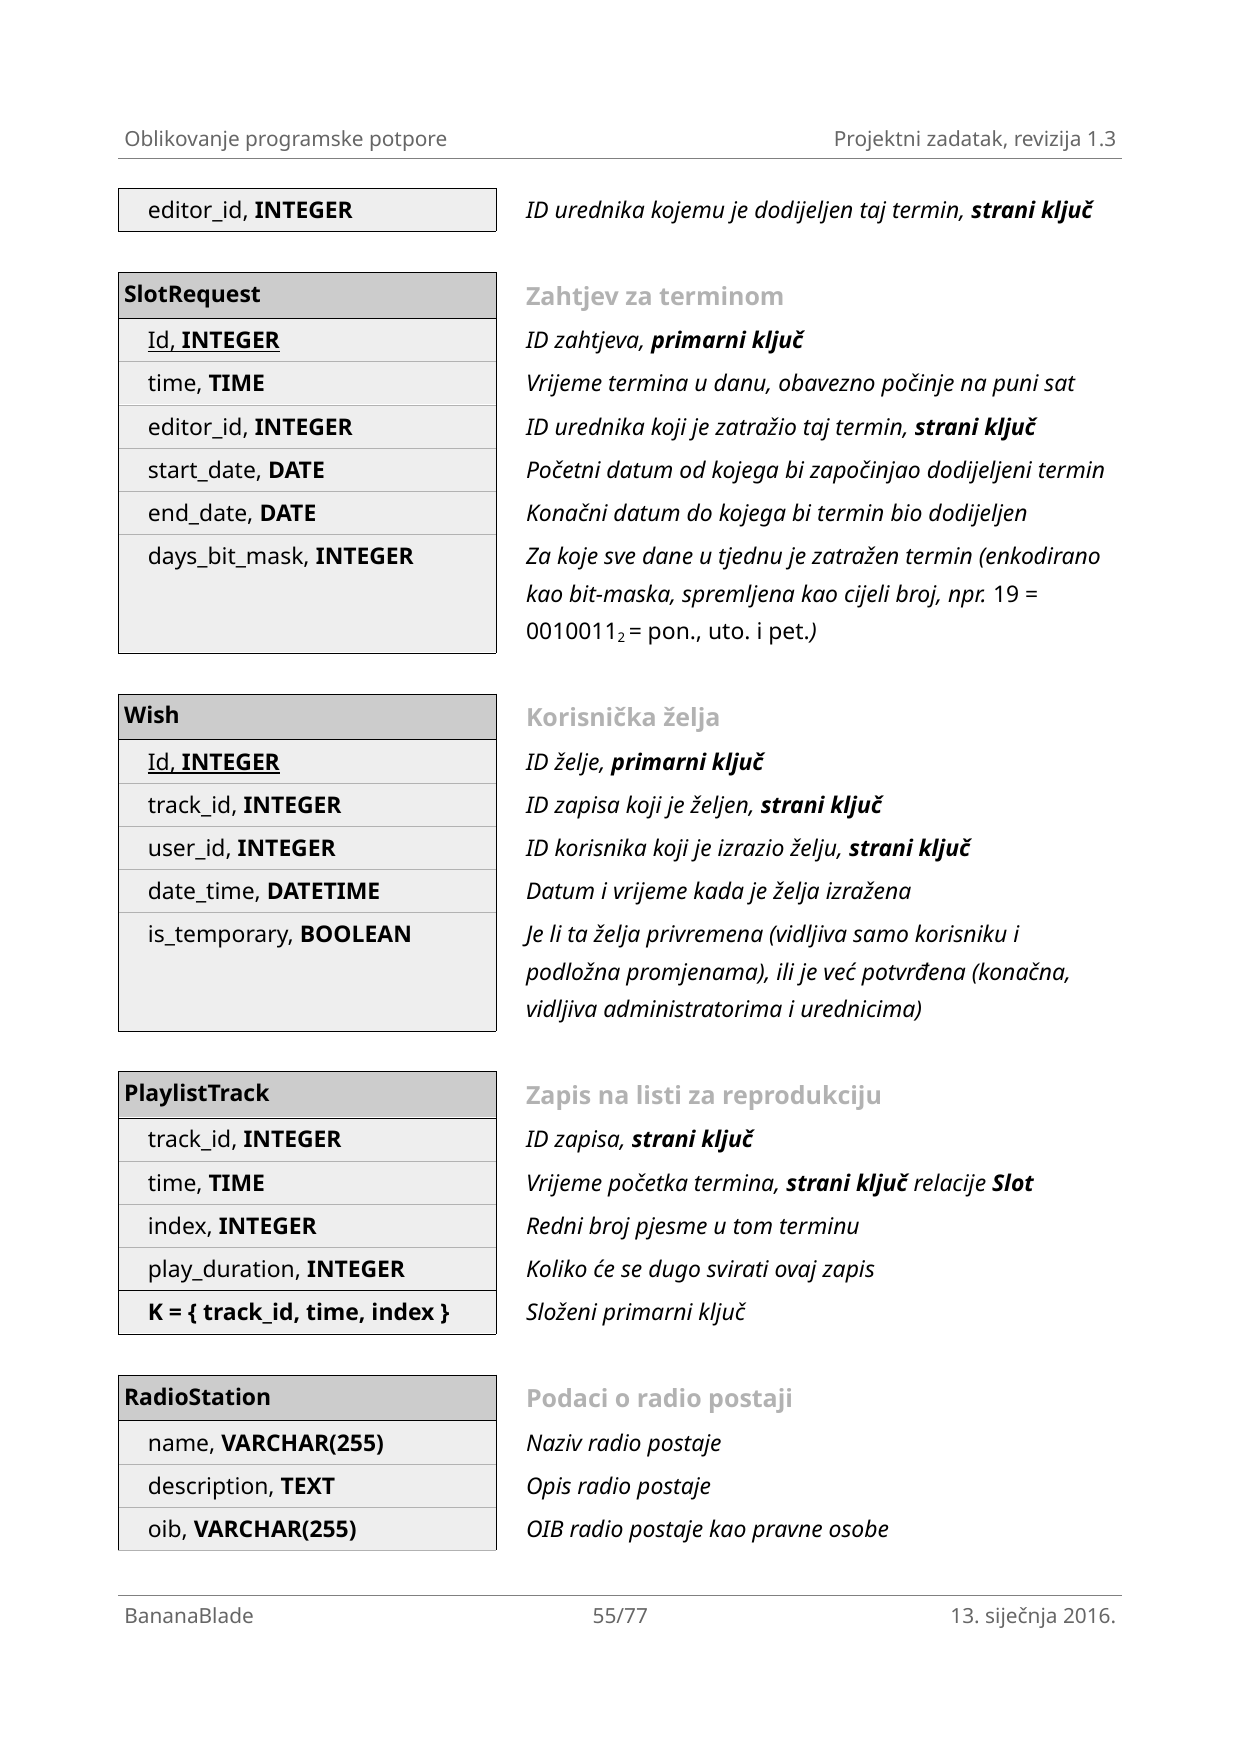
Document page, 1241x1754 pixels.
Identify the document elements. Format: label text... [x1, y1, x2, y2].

table_cell user_id, INTEGER [119, 827, 496, 869]
table_cell date_time, DATETIME [119, 870, 496, 912]
table_cell play_duration, INTEGER [119, 1248, 496, 1290]
table_cell Složeni primarni ključ [497, 1290, 1123, 1333]
table_cell Id, INTEGER [119, 740, 496, 783]
table_header Zapis na listi za reprodukciju [497, 1071, 1123, 1117]
table_cell days_bit_mask, INTEGER [119, 535, 496, 652]
table_cell Za koje sve dane u tjednu je zatražen termin (enkodirano kao bit-maska, spremljena kao cijeli broj, npr. 19 = 00100112 = pon., uto. i pet.) [497, 534, 1123, 652]
table_cell ID zahtjeva, primarni ključ [497, 318, 1123, 361]
table_header PlaylistTrack [119, 1072, 496, 1117]
table_cell Redni broj pjesme u tom terminu [497, 1204, 1123, 1247]
table_cell ID korisnika koji je izrazio želju, strani ključ [497, 826, 1123, 869]
table_cell Naziv radio postaje [497, 1420, 1123, 1464]
table_cell OIB radio postaje kao pravne osobe [497, 1507, 1123, 1550]
table_cell track_id, INTEGER [119, 784, 496, 826]
table_header Podaci o radio postaji [497, 1375, 1123, 1420]
table_header Zahtjev za terminom [497, 272, 1123, 318]
table_cell Vrijeme termina u danu, obavezno počinje na puni sat [497, 361, 1123, 404]
table_cell index, INTEGER [119, 1205, 496, 1247]
table_cell Datum i vrijeme kada je želja izražena [497, 869, 1123, 912]
table_header Wish [119, 695, 496, 739]
table_cell description, TEXT [119, 1465, 496, 1507]
table_cell editor_id, INTEGER [119, 189, 496, 231]
table_cell editor_id, INTEGER [119, 406, 496, 448]
table_header RadioStation [119, 1376, 496, 1420]
table_cell time, TIME [119, 1162, 496, 1204]
table_header SlotRequest [119, 273, 496, 318]
table_cell time, TIME [119, 362, 496, 404]
table_cell ID zapisa koji je željen, strani ključ [497, 783, 1123, 826]
table_cell Vrijeme početka termina, strani ključ relacije Slot [497, 1161, 1123, 1204]
table_cell ID zapisa, strani ključ [497, 1118, 1123, 1161]
table_cell ID urednika koji je zatražio taj termin, strani ključ [497, 405, 1123, 448]
table_cell Opis radio postaje [497, 1464, 1123, 1507]
table_cell Konačni datum do kojega bi termin bio dodijeljen [497, 491, 1123, 534]
table_cell is_temporary, BOOLEAN [119, 913, 496, 1031]
table_cell Id, INTEGER [119, 319, 496, 361]
table_header Korisnička želja [497, 694, 1123, 739]
table_cell oib, VARCHAR(255) [119, 1508, 496, 1550]
table_cell Koliko će se dugo svirati ovaj zapis [497, 1247, 1123, 1290]
table_cell Je li ta želja privremena (vidljiva samo korisniku i podložna promjenama), ili je već potvrđena (konačna, vidljiva administratorima i urednicima) [497, 912, 1123, 1031]
table_cell ID urednika kojemu je dodijeljen taj termin, strani ključ [497, 188, 1123, 231]
table_cell end_date, DATE [119, 492, 496, 534]
table_cell start_date, DATE [119, 449, 496, 491]
table_cell name, VARCHAR(255) [119, 1421, 496, 1464]
table_cell Početni datum od kojega bi započinjao dodijeljeni termin [497, 448, 1123, 491]
table_cell K = { track_id, time, index } [119, 1291, 496, 1333]
table_cell ID želje, primarni ključ [497, 739, 1123, 783]
table_cell track_id, INTEGER [119, 1119, 496, 1161]
